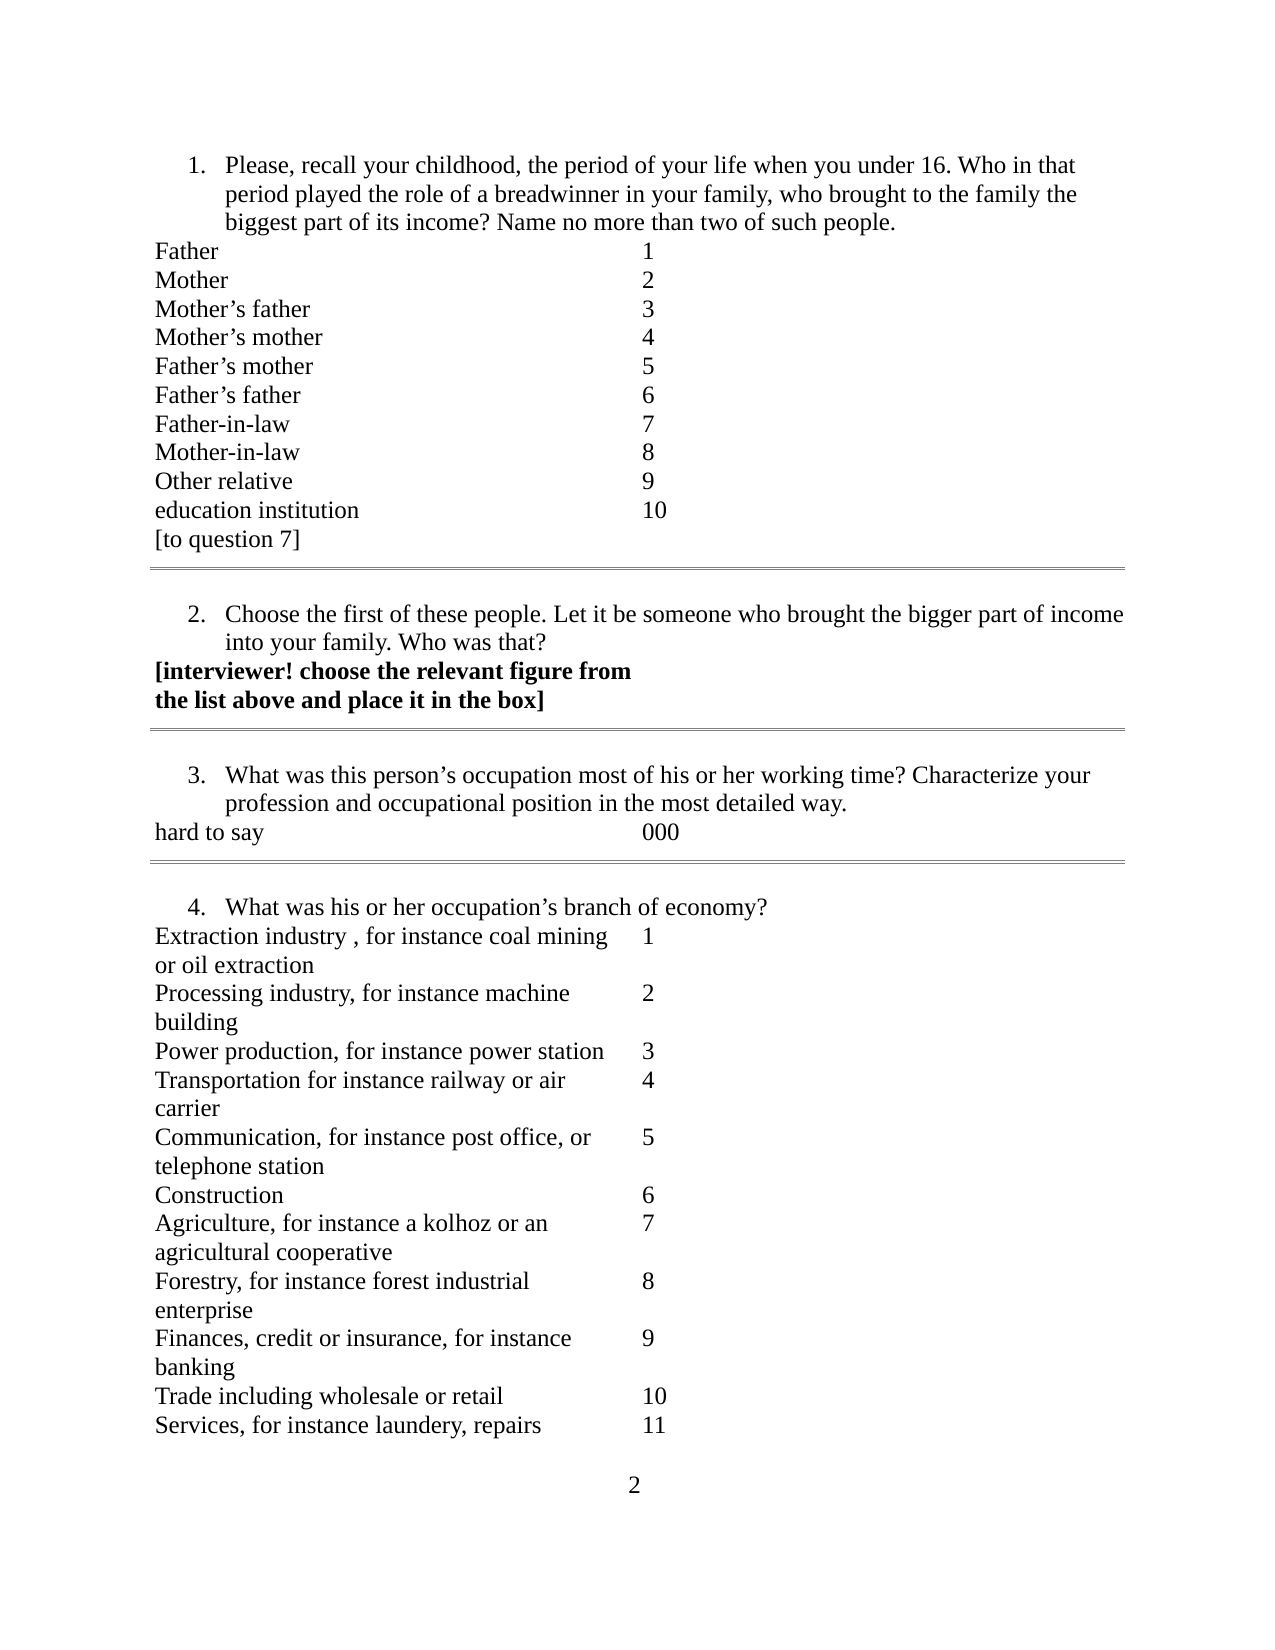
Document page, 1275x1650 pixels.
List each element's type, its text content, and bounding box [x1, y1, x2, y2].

table_cell [638, 524, 1125, 552]
table_header 000 [638, 817, 1125, 846]
table_cell Father’s father [150, 380, 637, 409]
table_cell 8 [638, 438, 1125, 466]
table_cell 10 [638, 1381, 1125, 1410]
table_cell 4 [638, 323, 1125, 351]
table_cell 6 [638, 380, 1125, 409]
table_cell 7 [638, 409, 1125, 437]
table_cell Other relative [150, 466, 637, 495]
table_cell 9 [638, 1324, 1125, 1381]
table_cell 9 [638, 466, 1125, 495]
table_cell Power production, for instance power station [150, 1036, 637, 1065]
table_cell 3 [638, 1036, 1125, 1065]
table_cell 3 [638, 294, 1125, 322]
table_cell Father’s mother [150, 351, 637, 380]
table_cell 11 [638, 1410, 1125, 1438]
table_cell 10 [638, 495, 1125, 524]
list Please, recall your childhood, the period of your life when you under 16. Who in that period played the role of a breadwinner in your family, who brought to the family the biggest part of its income? Name no more than two of such people. [187, 150, 1125, 236]
table_cell Mother’s father [150, 294, 637, 322]
table_cell Finances, credit or insurance, for instance banking [150, 1324, 637, 1381]
table_cell 5 [638, 351, 1125, 380]
table_cell Mother’s mother [150, 323, 637, 351]
table_cell Agriculture, for instance a kolhoz or an agricultural cooperative [150, 1209, 637, 1266]
list What was his or her occupation’s branch of economy? [187, 892, 1125, 921]
table_cell 8 [638, 1266, 1125, 1323]
table_cell Trade including wholesale or retail [150, 1381, 637, 1410]
table_header Father [150, 236, 637, 265]
table_cell [to question 7] [150, 524, 637, 552]
table_cell 7 [638, 1209, 1125, 1266]
table_cell Mother-in-law [150, 438, 637, 466]
table_cell Mother [150, 265, 637, 294]
list What was this person’s occupation most of his or her working time? Characterize your profession and occupational position in the most detailed way. [187, 760, 1125, 817]
table_header hard to say [150, 817, 637, 846]
table_cell education institution [150, 495, 637, 524]
table_header 1 [638, 921, 1125, 978]
table_header 1 [638, 236, 1125, 265]
table_cell Processing industry, for instance machine building [150, 979, 637, 1036]
table_cell 2 [638, 979, 1125, 1036]
table_cell Communication, for instance post office, or telephone station [150, 1122, 637, 1180]
table_cell 5 [638, 1122, 1125, 1180]
list Choose the first of these people. Let it be someone who brought the bigger part of income into your family. Who was that? [187, 599, 1125, 656]
table_cell 4 [638, 1065, 1125, 1122]
table_header [interviewer! choose the relevant figure from the list above and place it in the box] [150, 656, 637, 714]
table_header Extraction industry , for instance coal mining or oil extraction [150, 921, 637, 978]
table_cell 2 [638, 265, 1125, 294]
table_cell Father-in-law [150, 409, 637, 437]
table_cell Transportation for instance railway or air carrier [150, 1065, 637, 1122]
table_cell Construction [150, 1180, 637, 1208]
table_cell 6 [638, 1180, 1125, 1208]
table_cell Forestry, for instance forest industrial enterprise [150, 1266, 637, 1323]
table_header [638, 656, 1125, 714]
table_cell Services, for instance laundery, repairs [150, 1410, 637, 1438]
